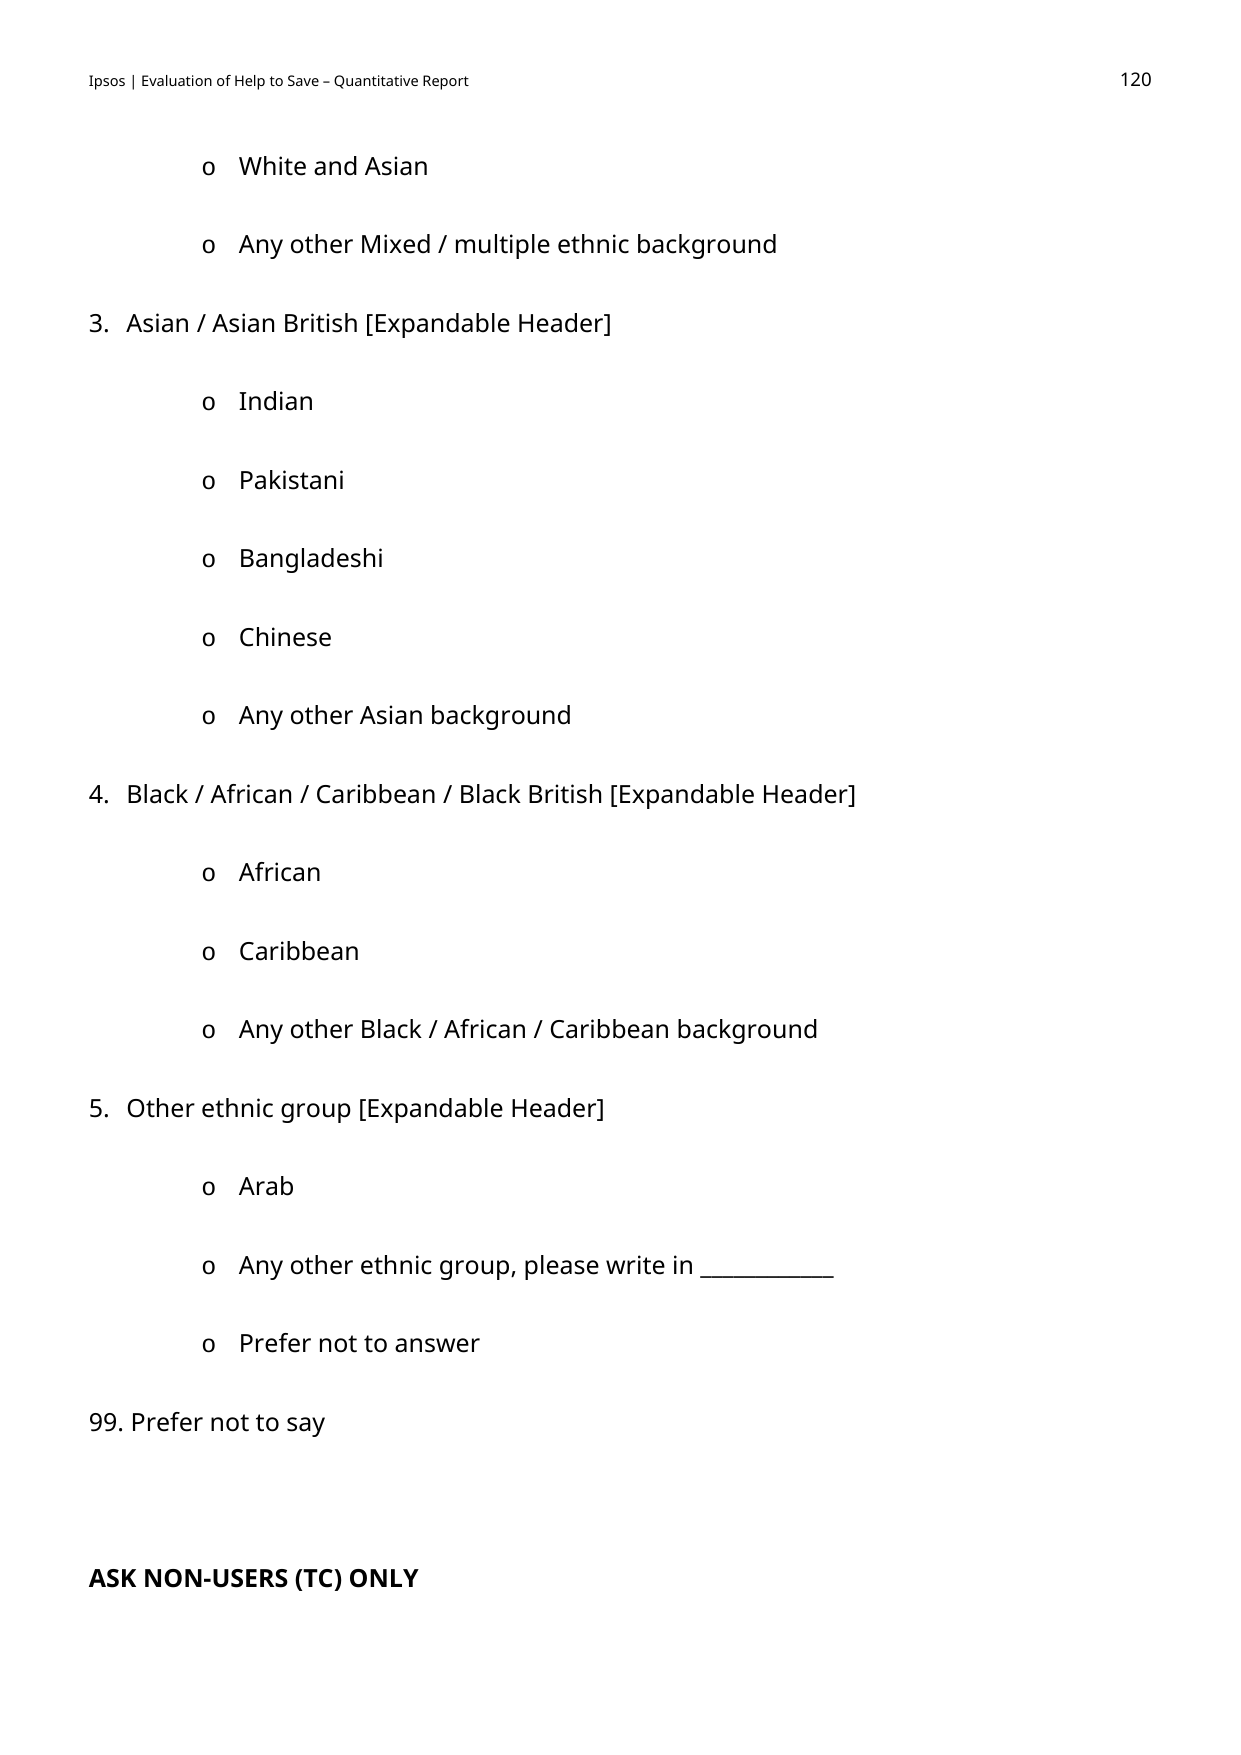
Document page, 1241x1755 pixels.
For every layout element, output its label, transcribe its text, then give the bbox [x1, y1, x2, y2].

list Any other Asian background [201, 698, 1152, 732]
list Caribbean [201, 933, 1152, 968]
list African [201, 855, 1152, 889]
list Bangladeshi [201, 541, 1152, 575]
list Pakistani [201, 462, 1152, 497]
list Indian [201, 384, 1152, 418]
list Any other Black / African / Caribbean background [201, 1012, 1152, 1046]
list Chinese [201, 619, 1152, 654]
list Black / African / Caribbean / Black British [Expandable Header] [89, 776, 1152, 811]
list Prefer not to answer [201, 1326, 1152, 1360]
list White and Asian [201, 148, 1152, 183]
list Any other Mixed / multiple ethnic background [201, 227, 1152, 261]
list Other ethnic group [Expandable Header] [89, 1090, 1152, 1124]
list 99. Prefer not to say [89, 1404, 1152, 1438]
list Asian / Asian British [Expandable Header] [89, 305, 1152, 339]
list ASK NON-USERS (TC) ONLY [89, 1561, 1152, 1595]
list Arab [201, 1169, 1152, 1203]
list Any other ethnic group, please write in ____________ [201, 1247, 1152, 1282]
